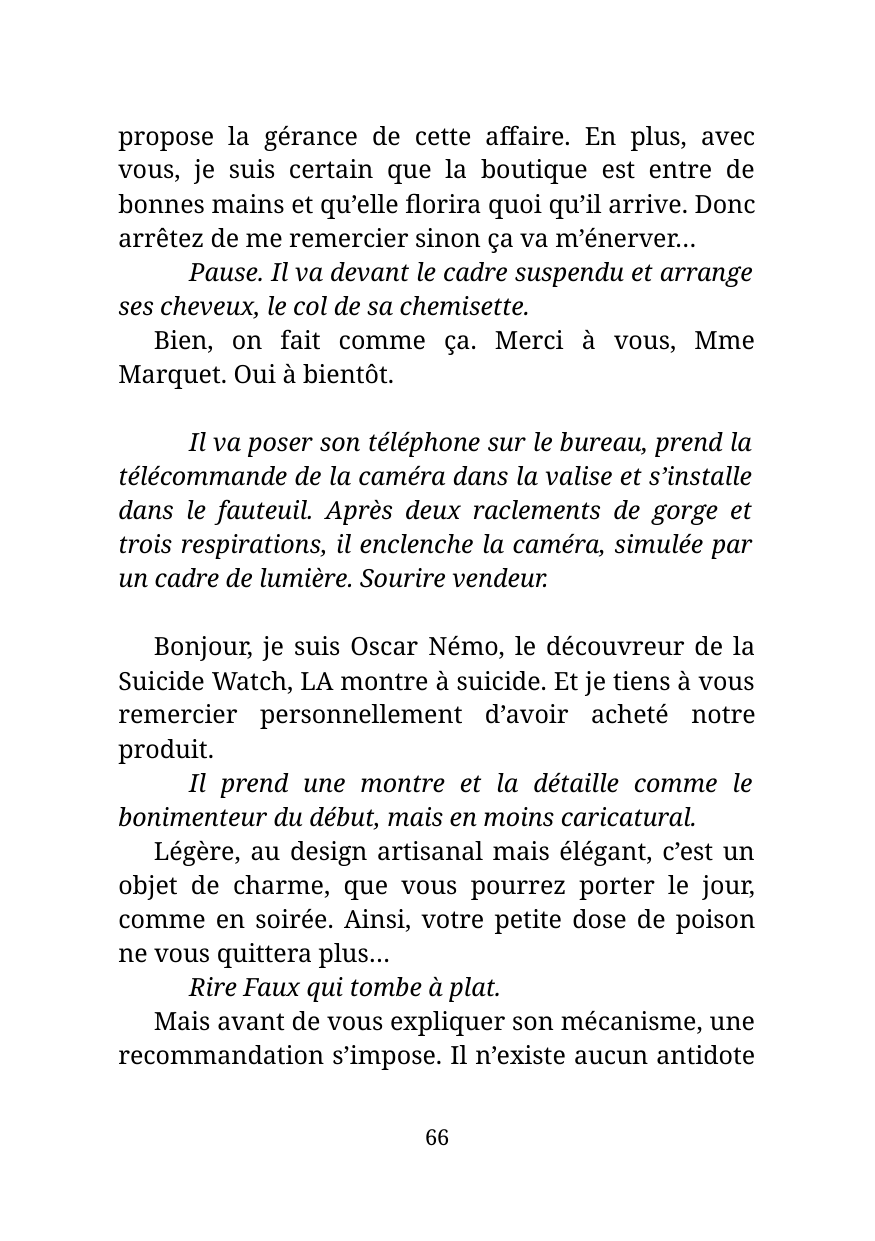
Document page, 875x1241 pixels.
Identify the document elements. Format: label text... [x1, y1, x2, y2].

text Mais avant de vous expliquer son mécanisme, une recommandation s’impose. Il n’existe aucun antidote [118, 1004, 756, 1072]
text propose la gérance de cette affaire. En plus, avec vous, je suis certain que la boutique est entre de bonnes mains et qu’elle florira quoi qu’il arrive. Donc arrêtez de me remercier sinon ça va m’énerver… [118, 118, 756, 254]
text Pause. Il va devant le cadre suspendu et arrange ses cheveux, le col de sa chemisette. [118, 254, 756, 322]
text Rire Faux qui tombe à plat. [118, 970, 756, 1004]
text Bien, on fait comme ça. Merci à vous, Mme Marquet. Oui à bientôt. [118, 322, 756, 391]
text Il prend une montre et la détaille comme le bonimenteur du début, mais en moins caricatural. [118, 765, 756, 833]
text Légère, au design artisanal mais élégant, c’est un objet de charme, que vous pourrez porter le jour, comme en soirée. Ainsi, votre petite dose de poison ne vous quittera plus… [118, 833, 756, 970]
text Bonjour, je suis Oscar Némo, le découvreur de la Suicide Watch, LA montre à suicide. Et je tiens à vous remercier personnellement d’avoir acheté notre produit. [118, 629, 756, 765]
text Il va poser son téléphone sur le bureau, prend la télécommande de la caméra dans la valise et s’installe dans le fauteuil. Après deux raclements de gorge et trois respirations, il enclenche la caméra, simulée par un cadre de lumière. Sourire vendeur. [118, 425, 756, 595]
